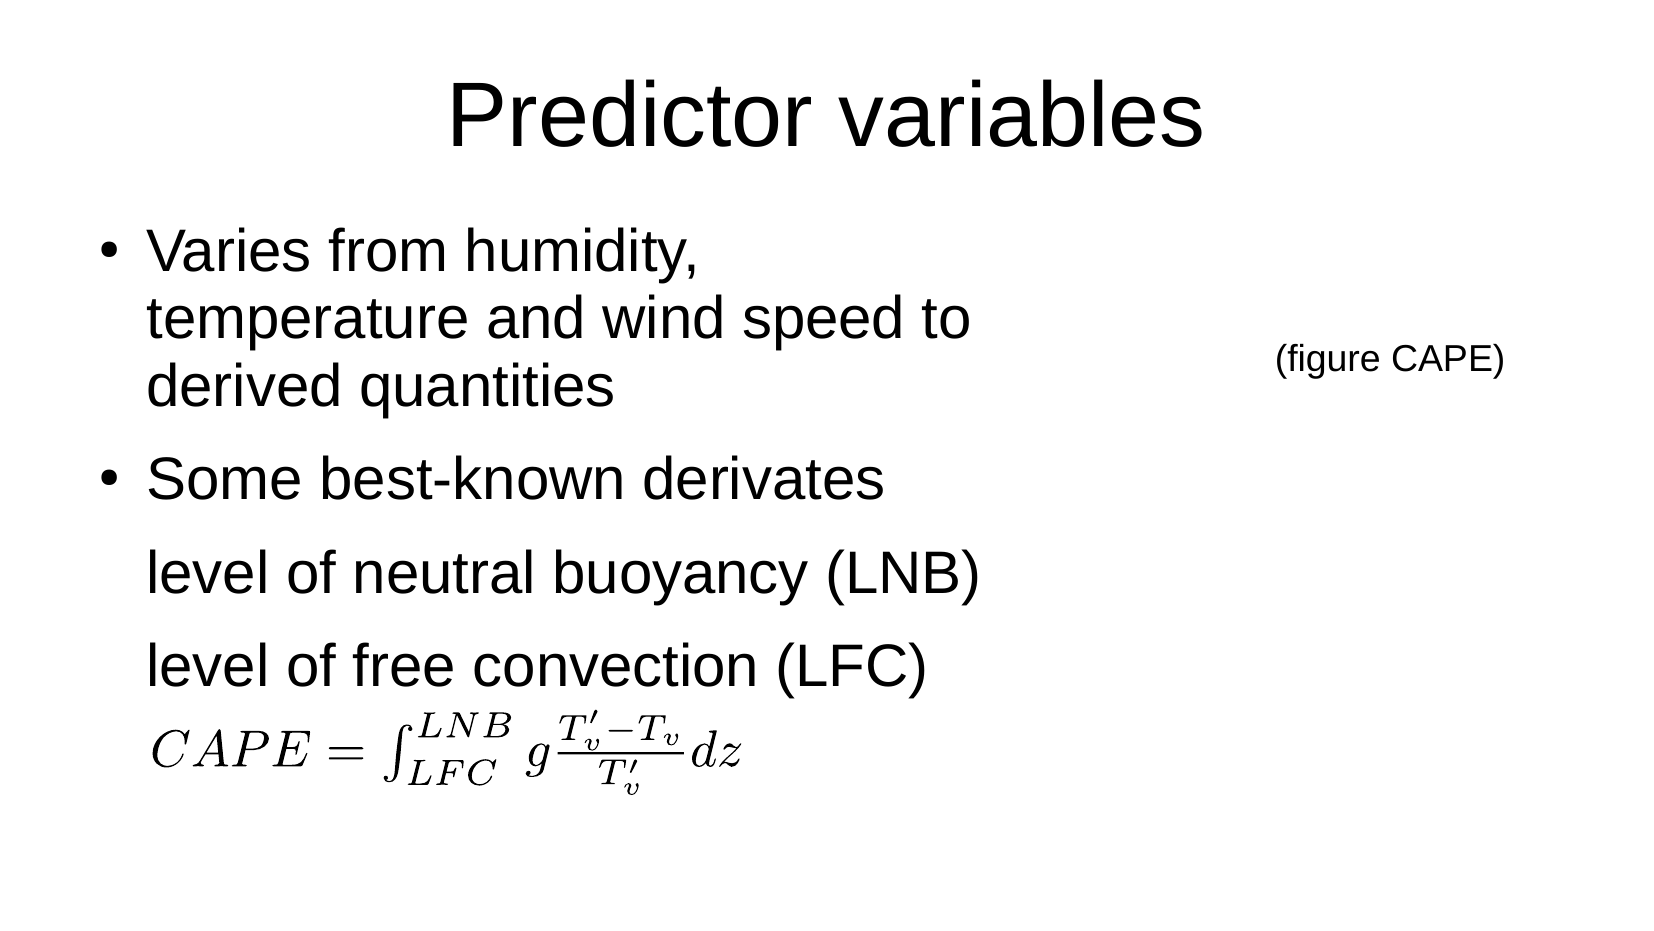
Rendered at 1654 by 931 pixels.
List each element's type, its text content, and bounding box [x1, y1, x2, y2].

text_box [150, 709, 744, 796]
text_box (figure CAPE) [1260, 330, 1521, 387]
list Varies from humidity, temperature and wind speed to derived quantities Some best-known derivates level of neutral buoyancy (LNB) level of free convection (LFC) [82, 217, 1021, 706]
title Predictor variables [82, 37, 1571, 193]
